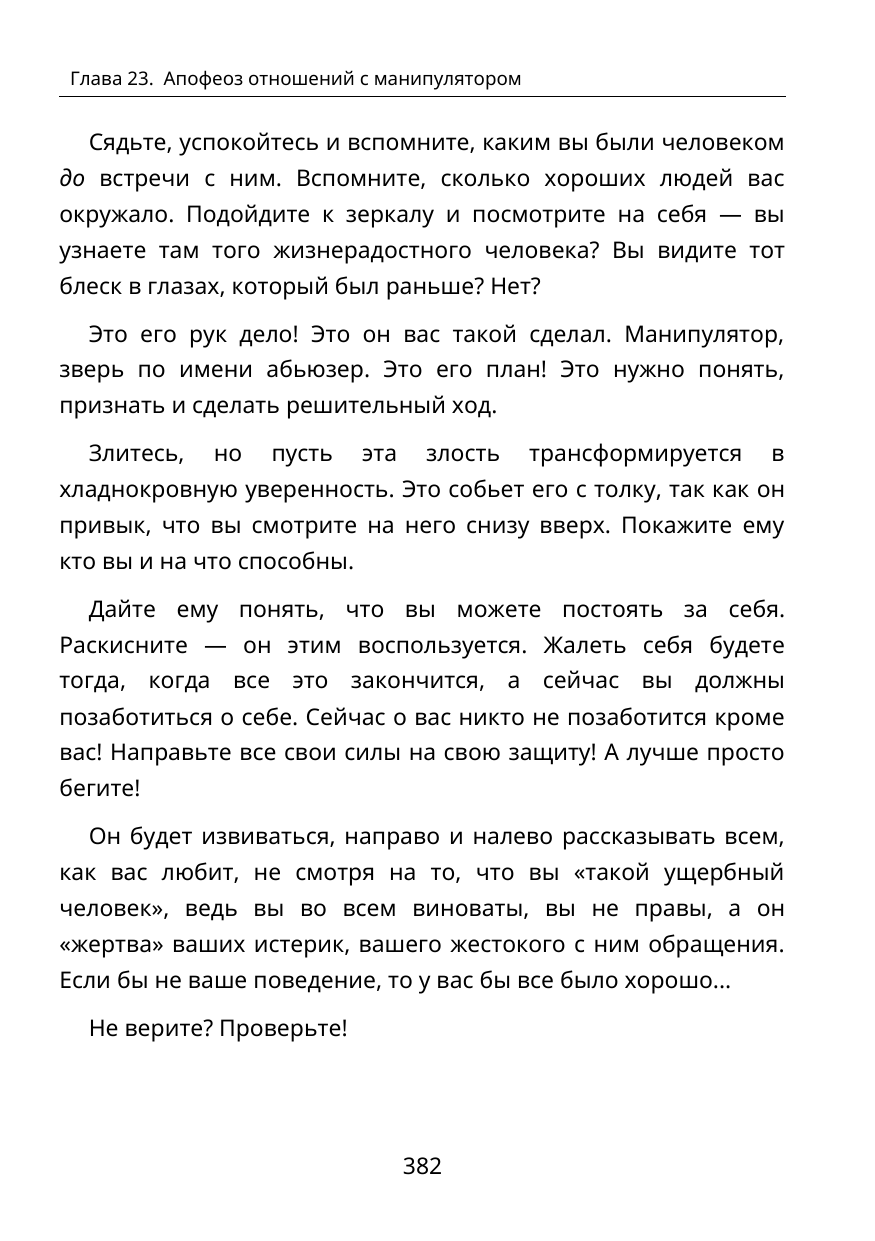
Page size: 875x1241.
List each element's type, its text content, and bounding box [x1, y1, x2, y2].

text Это его рук дело! Это он вас такой сделал. Манипулятор, зверь по имени абьюзер. Это его план! Это нужно понять, признать и сделать решительный ход. [59, 317, 786, 421]
text Злитесь, но пусть эта злость трансформируется в хладнокровную уверенность. Это собьет его с толку, так как он привык, что вы смотрите на него снизу вверх. Покажите ему кто вы и на что способны. [59, 437, 786, 576]
text Не верите? Проверьте! [59, 1011, 786, 1043]
text Сядьте, успокойтесь и вспомните, каким вы были человеком до встречи с ним. Вспомните, сколько хороших людей вас окружало. Подойдите к зеркалу и посмотрите на себя — вы узнаете там того жизнерадостного человека? Вы видите тот блеск в глазах, который был раньше? Нет? [59, 126, 786, 301]
text Он будет извиваться, направо и налево рассказывать всем, как вас любит, не смотря на то, что вы «такой ущербный человек», ведь вы во всем виноваты, вы не правы, а он «жертва» ваших истерик, вашего жестокого с ним обращения. Если бы не ваше поведение, то у вас бы все было хорошо... [59, 820, 786, 995]
text Дайте ему понять, что вы можете постоять за себя. Раскисните — он этим воспользуется. Жалеть себя будете тогда, когда все это закончится, а сейчас вы должны позаботиться о себе. Сейчас о вас никто не позаботится кроме вас! Направьте все свои силы на свою защиту! А лучше просто бегите! [59, 593, 786, 803]
